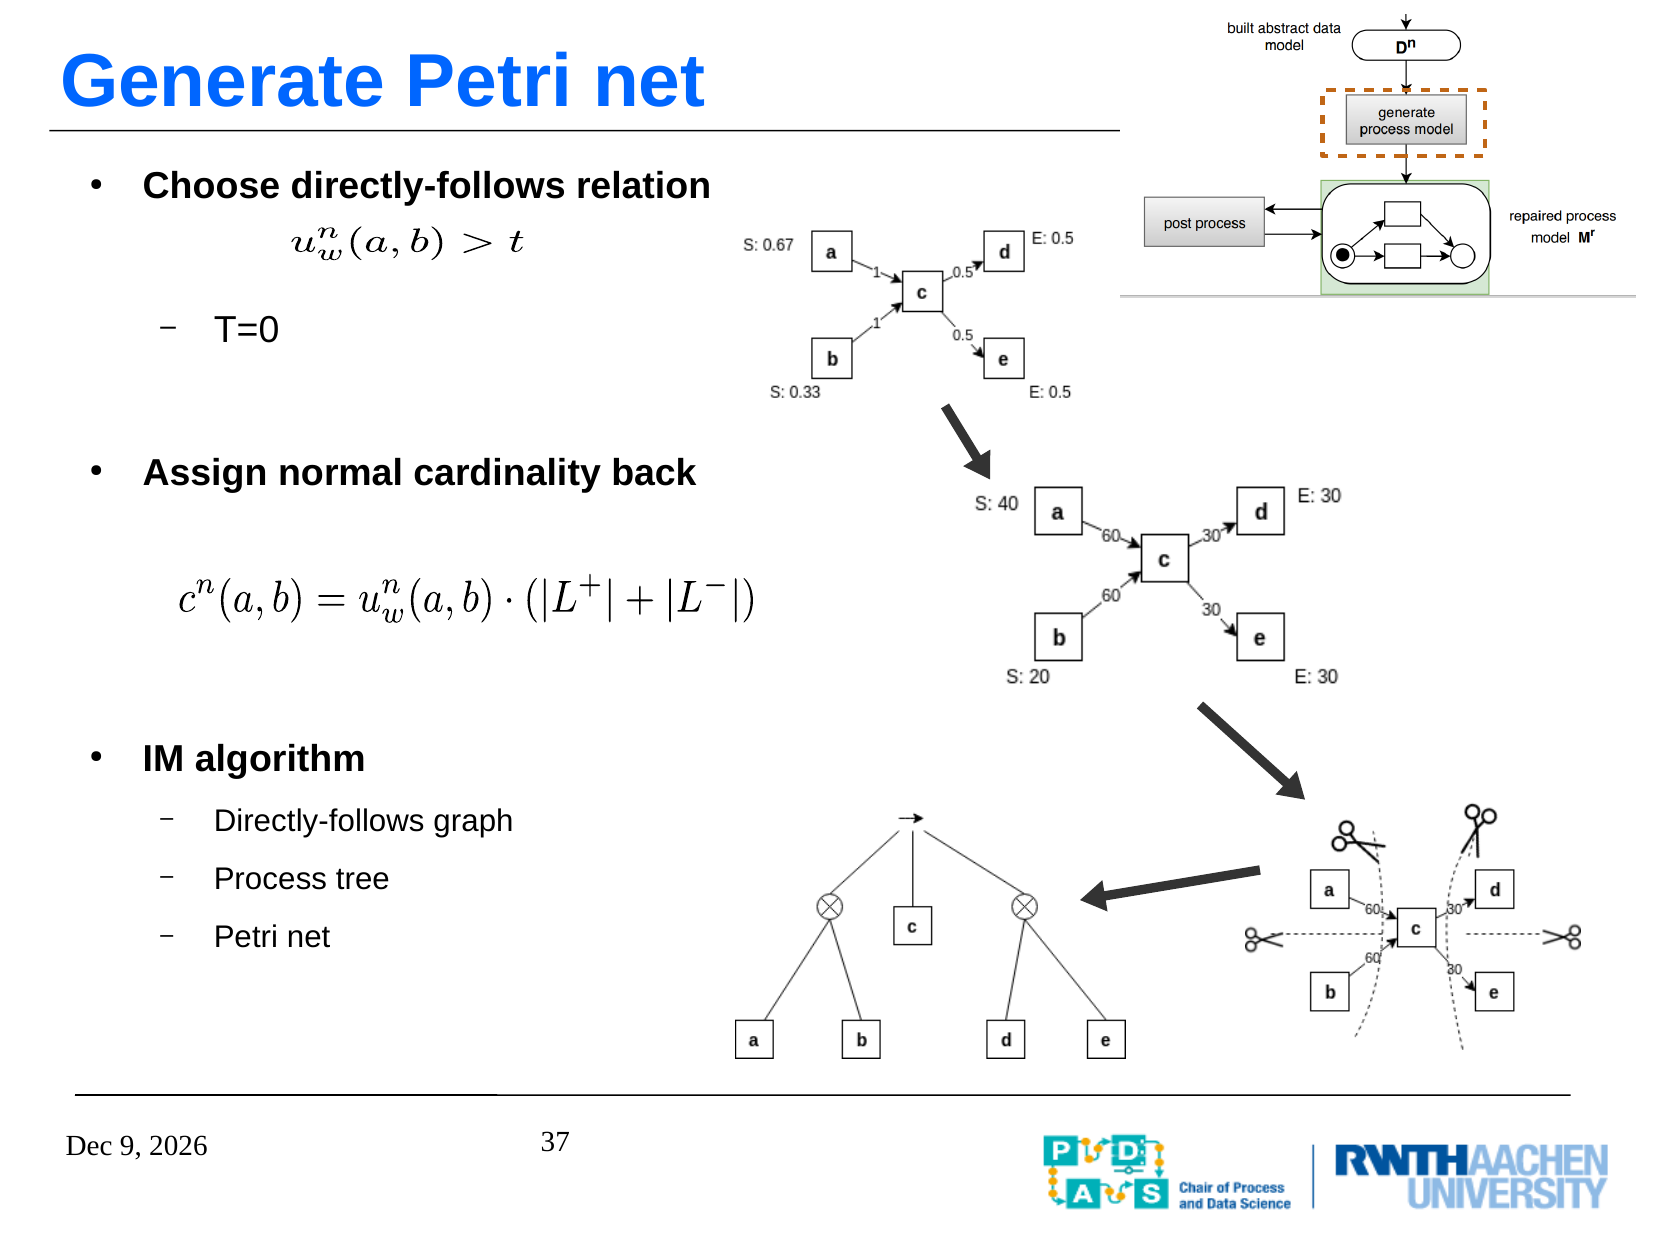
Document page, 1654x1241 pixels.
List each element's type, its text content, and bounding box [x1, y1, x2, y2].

picture [1005, 1090, 1647, 1241]
title Generate Petri net [60, 30, 1549, 131]
picture [1245, 799, 1581, 1051]
text_box [289, 226, 526, 261]
list Choose directly-follows relation T=0 Assign normal cardinality back IM algorithm Directly-follows graph Process tree Petri net [71, 165, 826, 955]
picture [730, 224, 1081, 406]
picture [964, 479, 1351, 693]
picture [1120, 14, 1636, 298]
picture [735, 809, 1126, 1059]
text_box [177, 573, 757, 623]
